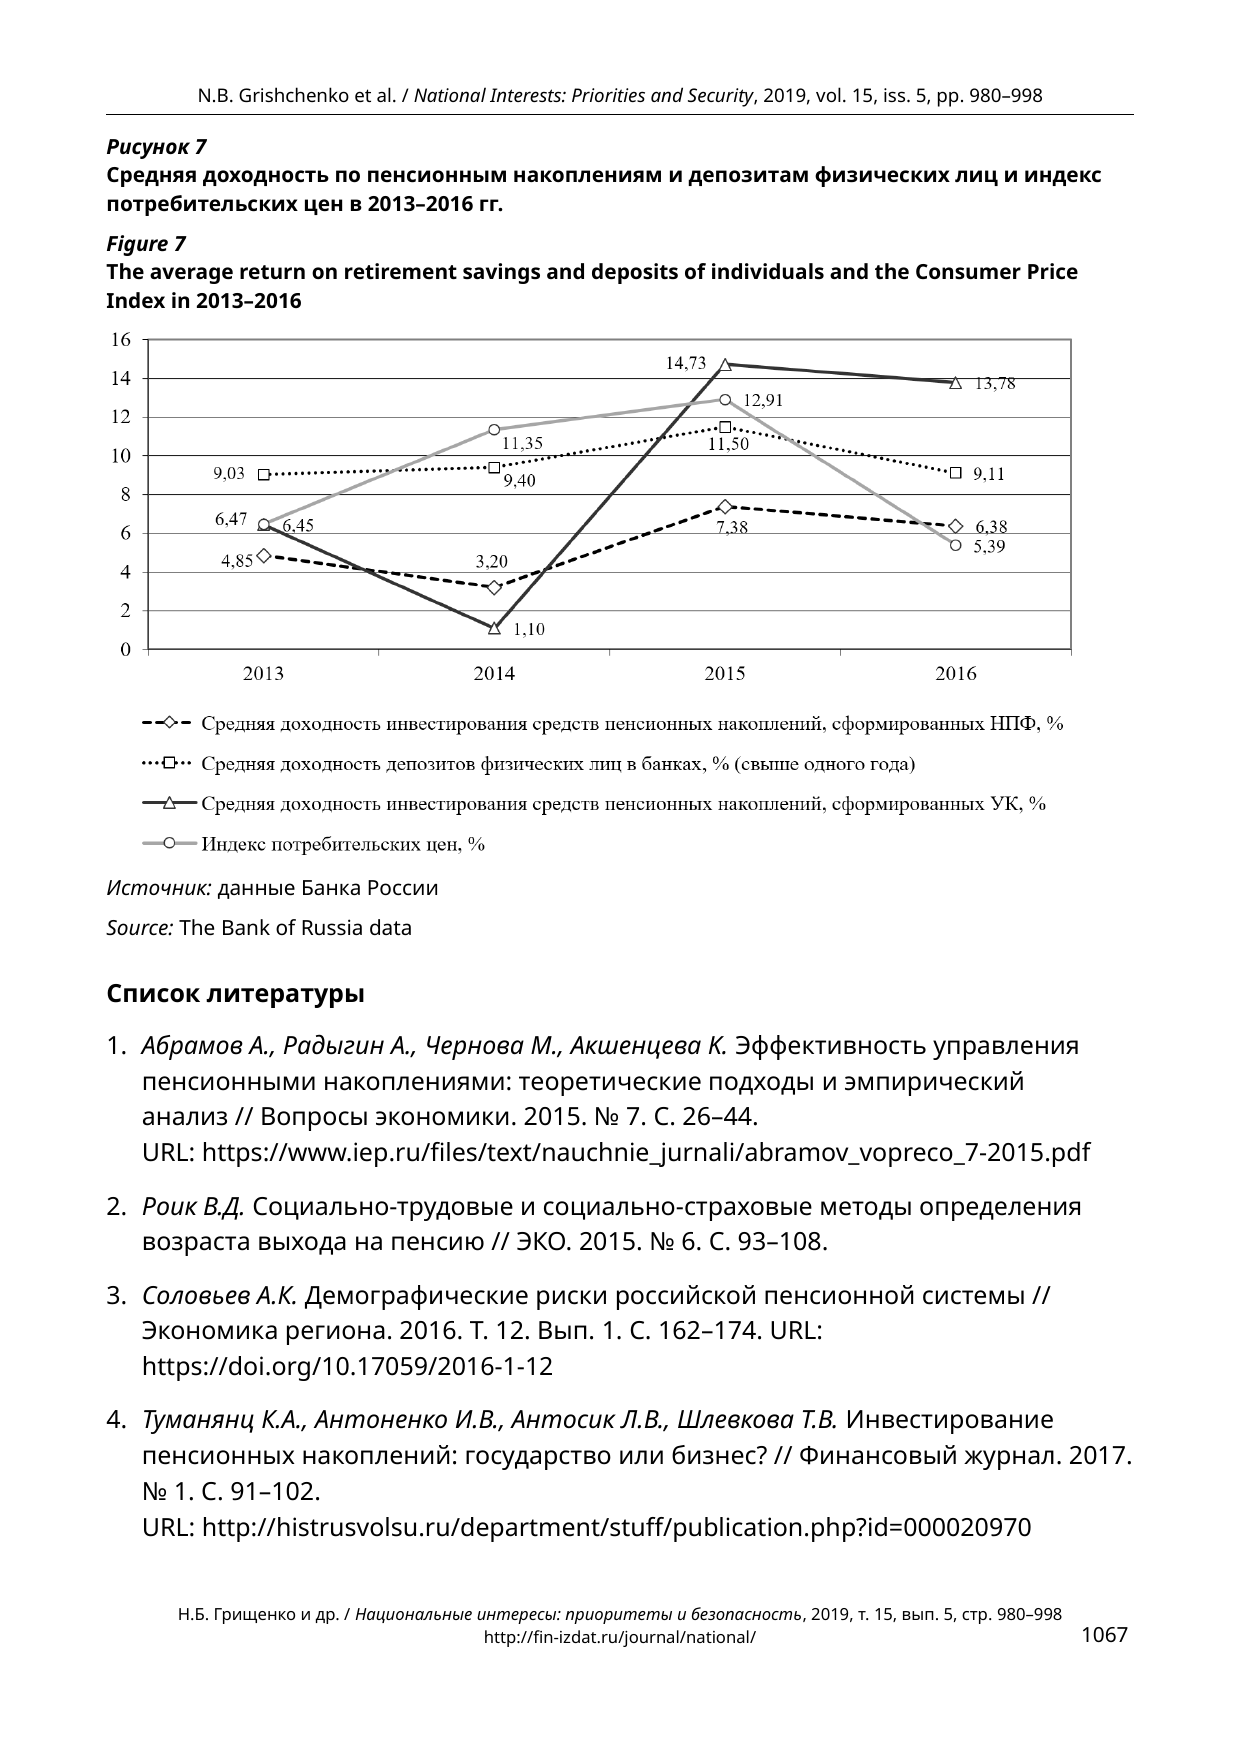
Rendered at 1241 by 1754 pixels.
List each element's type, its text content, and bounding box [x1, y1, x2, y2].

text Figure 7 [106, 229, 1134, 257]
text The average return on retirement savings and deposits of individuals and the Consumer Price Index in 2013–2016 [106, 257, 1134, 314]
picture [106, 326, 1075, 862]
text Источник: данные Банка России [106, 873, 1134, 901]
text Рисунок 7 [106, 132, 1134, 160]
text Средняя доходность по пенсионным накоплениям и депозитам физических лиц и индекс потребительских цен в 2013–2016 гг. [106, 160, 1134, 217]
text Source: The Bank of Russia data [106, 913, 1134, 942]
text Список литературы [106, 976, 1134, 1010]
list Туманянц К.А., Антоненко И.В., Антосик Л.В., Шлевкова Т.В. Инвестирование пенсионных накоплений: государство или бизнес? // Финансовый журнал. 2017. № 1. С. 91–102. URL: http://histrusvolsu.ru/department/stuff/publication.php?id=000020970 [106, 1402, 1134, 1543]
list Абрамов A., Радыгин A., Чернова M., Акшенцева K. Эффективность управления пенсионными накоплениями: теоретические подходы и эмпирический анализ // Вопросы экономики. 2015. № 7. С. 26–44. URL: https://www.iep.ru/files/text/nauchnie_jurnali/abramov_vopreco_7-2015.pdf [106, 1027, 1134, 1169]
list Соловьев А.К. Демографические риски российской пенсионной системы // Экономика региона. 2016. Т. 12. Вып. 1. С. 162–174. URL: https://doi.org/10.17059/2016-1-12 [106, 1277, 1134, 1383]
list Роик В.Д. Социально-трудовые и социально-страховые методы определения возраста выхода на пенсию // ЭКО. 2015. № 6. С. 93–108. [106, 1188, 1134, 1258]
